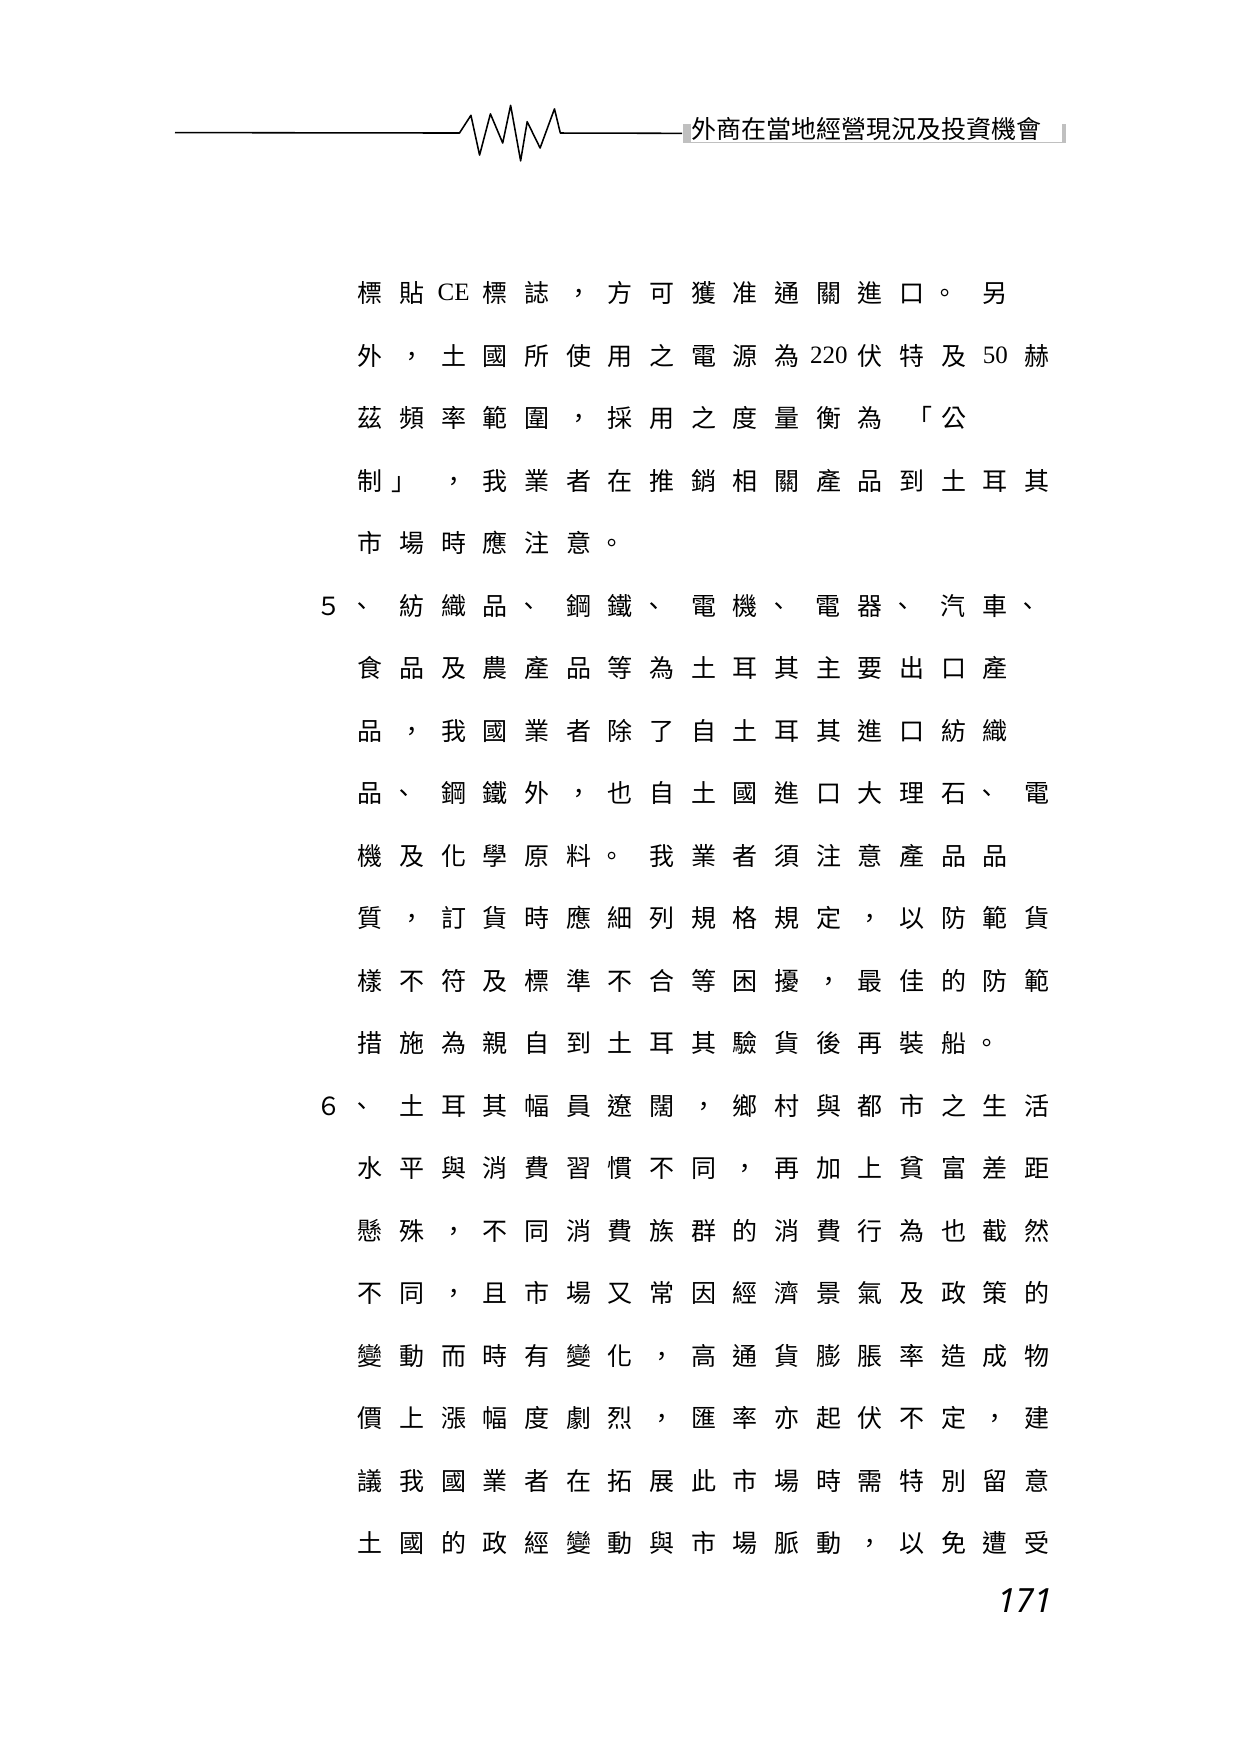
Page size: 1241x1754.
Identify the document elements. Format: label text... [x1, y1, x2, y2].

text ５、紡織品、鋼鐵、電機、電器、汽車、食品及農產品等為土耳其主要出口產品，我國業者除了自土耳其進口紡織品、鋼鐵外，也自土國進口大理石、電機及化學原料。我業者須注意產品品質，訂貨時應細列規格規定，以防範貨樣不符及標準不合等困擾，最佳的防範措施為親自到土耳其驗貨後再裝船。 [281, 563, 1058, 1063]
text 標貼CE標誌，方可獲准通關進口。另外，土國所使用之電源為220伏特及50赫茲頻率範圍，採用之度量衡為「公制」，我業者在推銷相關產品到土耳其市場時應注意。 [281, 250, 1058, 563]
text ６、土耳其幅員遼闊，鄉村與都市之生活水平與消費習慣不同，再加上貧富差距懸殊，不同消費族群的消費行為也截然不同，且市場又常因經濟景氣及政策的變動而時有變化，高通貨膨脹率造成物價上漲幅度劇烈，匯率亦起伏不定，建議我國業者在拓展此市場時需特別留意土國的政經變動與市場脈動，以免遭受 [281, 1063, 1058, 1563]
